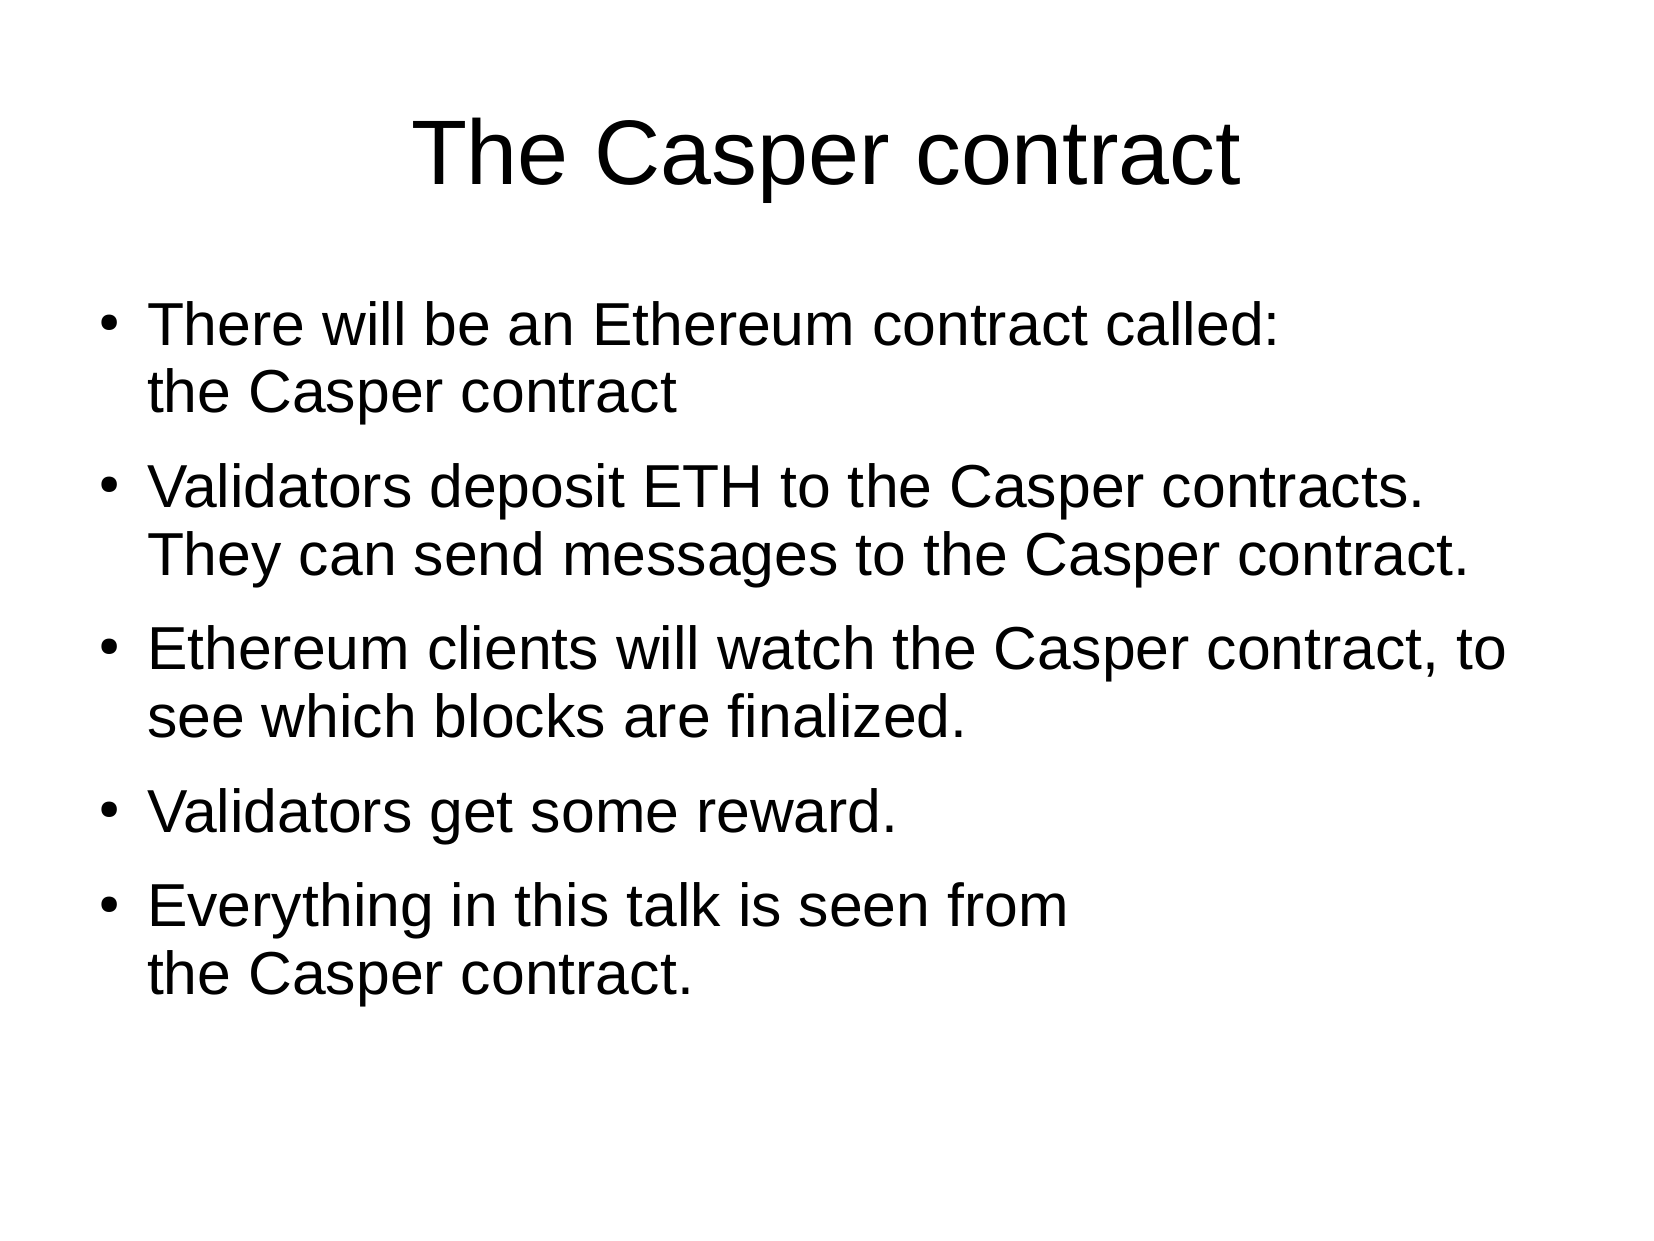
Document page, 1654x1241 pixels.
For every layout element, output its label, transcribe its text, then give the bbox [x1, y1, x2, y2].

list There will be an Ethereum contract called: the Casper contract Validators deposit ETH to the Casper contracts. They can send messages to the Casper contract. Ethereum clients will watch the Casper contract, to see which blocks are finalized. Validators get some reward. Everything in this talk is seen from the Casper contract. [82, 290, 1571, 1010]
title The Casper contract [82, 49, 1571, 257]
